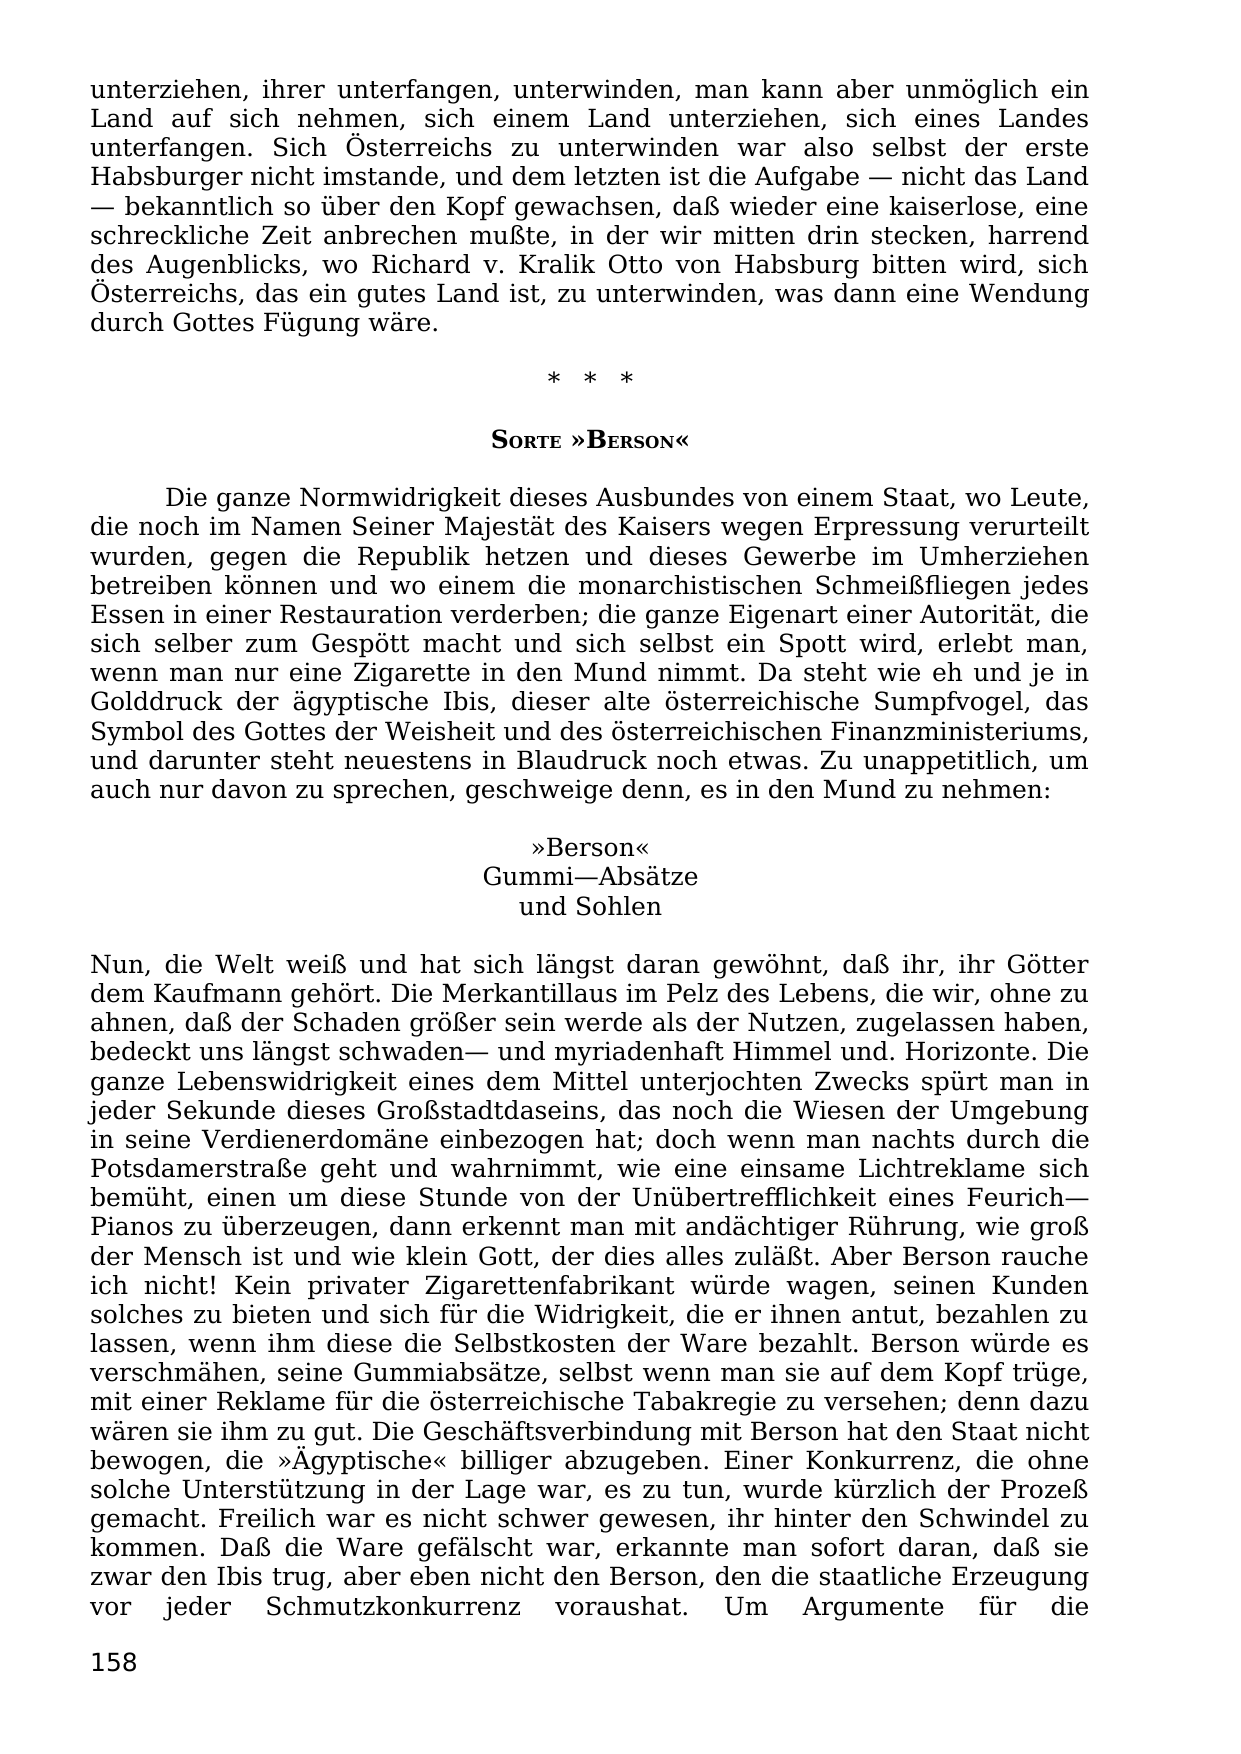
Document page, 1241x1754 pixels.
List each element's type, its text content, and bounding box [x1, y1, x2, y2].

text Nun, die Welt weiß und hat sich längst daran gewöhnt, daß ihr, ihr Götter dem Kaufmann gehört. Die Merkantillaus im Pelz des Lebens, die wir, ohne zu ahnen, daß der Schaden größer sein werde als der Nutzen, zugelassen haben, bedeckt uns längst schwaden— und myriadenhaft Himmel und. Horizonte. Die ganze Lebenswidrigkeit eines dem Mittel unterjochten Zwecks spürt man in jeder Sekunde dieses Großstadtdaseins, das noch die Wiesen der Umgebung in seine Verdienerdomäne einbezogen hat; doch wenn man nachts durch die Potsdamerstraße geht und wahrnimmt, wie eine einsame Lichtreklame sich bemüht, einen um diese Stunde von der Unübertrefflichkeit eines Feurich—Pianos zu überzeugen, dann erkennt man mit andächtiger Rührung, wie groß der Mensch ist und wie klein Gott, der dies alles zuläßt. Aber Berson rauche ich nicht! Kein privater Zigarettenfabrikant würde wagen, seinen Kunden solches zu bieten und sich für die Widrigkeit, die er ihnen antut, bezahlen zu lassen, wenn ihm diese die Selbstkosten der Ware bezahlt. Berson würde es verschmähen, seine Gummiabsätze, selbst wenn man sie auf dem Kopf trüge, mit einer Reklame für die österreichische Tabakregie zu versehen; denn dazu wären sie ihm zu gut. Die Geschäftsverbindung mit Berson hat den Staat nicht bewogen, die »Ägyptische« billiger abzugeben. Einer Konkurrenz, die ohne solche Unterstützung in der Lage war, es zu tun, wurde kürzlich der Prozeß gemacht. Freilich war es nicht schwer gewesen, ihr hinter den Schwindel zu kommen. Daß die Ware gefälscht war, erkannte man sofort daran, daß sie zwar den Ibis trug, aber eben nicht den Berson, den die staatliche Erzeugung vor jeder Schmutzkonkurrenz voraushat. Um Argumente für die [90, 950, 1091, 1621]
text * * * [90, 367, 1091, 396]
text Gummi—Absätze [90, 862, 1091, 892]
text Die ganze Normwidrigkeit dieses Ausbundes von einem Staat, wo Leute, die noch im Namen Seiner Majestät des Kaisers wegen Erpressung verurteilt wurden, gegen die Republik hetzen und dieses Gewerbe im Umherziehen betreiben können und wo einem die monarchistischen Schmeißfliegen jedes Essen in einer Restauration verderben; die ganze Eigenart einer Autorität, die sich selber zum Gespött macht und sich selbst ein Spott wird, erlebt man, wenn man nur eine Zigarette in den Mund nimmt. Da steht wie eh und je in Golddruck der ägyptische Ibis, dieser alte österreichische Sumpfvogel, das Symbol des Gottes der Weisheit und des österreichischen Finanzministeriums, und darunter steht neuestens in Blaudruck noch etwas. Zu unappetitlich, um auch nur davon zu sprechen, geschweige denn, es in den Mund zu nehmen: [90, 483, 1091, 804]
text »Berson« [90, 833, 1091, 862]
text Sorte »Berson« [90, 396, 1091, 454]
text unterziehen, ihrer unterfangen, unterwinden, man kann aber unmöglich ein Land auf sich nehmen, sich einem Land unterziehen, sich eines Landes unterfangen. Sich Österreichs zu unterwinden war also selbst der erste Habsburger nicht imstande, und dem letzten ist die Aufgabe — nicht das Land — bekanntlich so über den Kopf gewachsen, daß wieder eine kaiserlose, eine schreckliche Zeit anbrechen mußte, in der wir mitten drin stecken, harrend des Augenblicks, wo Richard v. Kralik Otto von Habsburg bitten wird, sich Österreichs, das ein gutes Land ist, zu unterwinden, was dann eine Wendung durch Gottes Fügung wäre. [90, 75, 1091, 337]
text und Sohlen [90, 892, 1091, 921]
